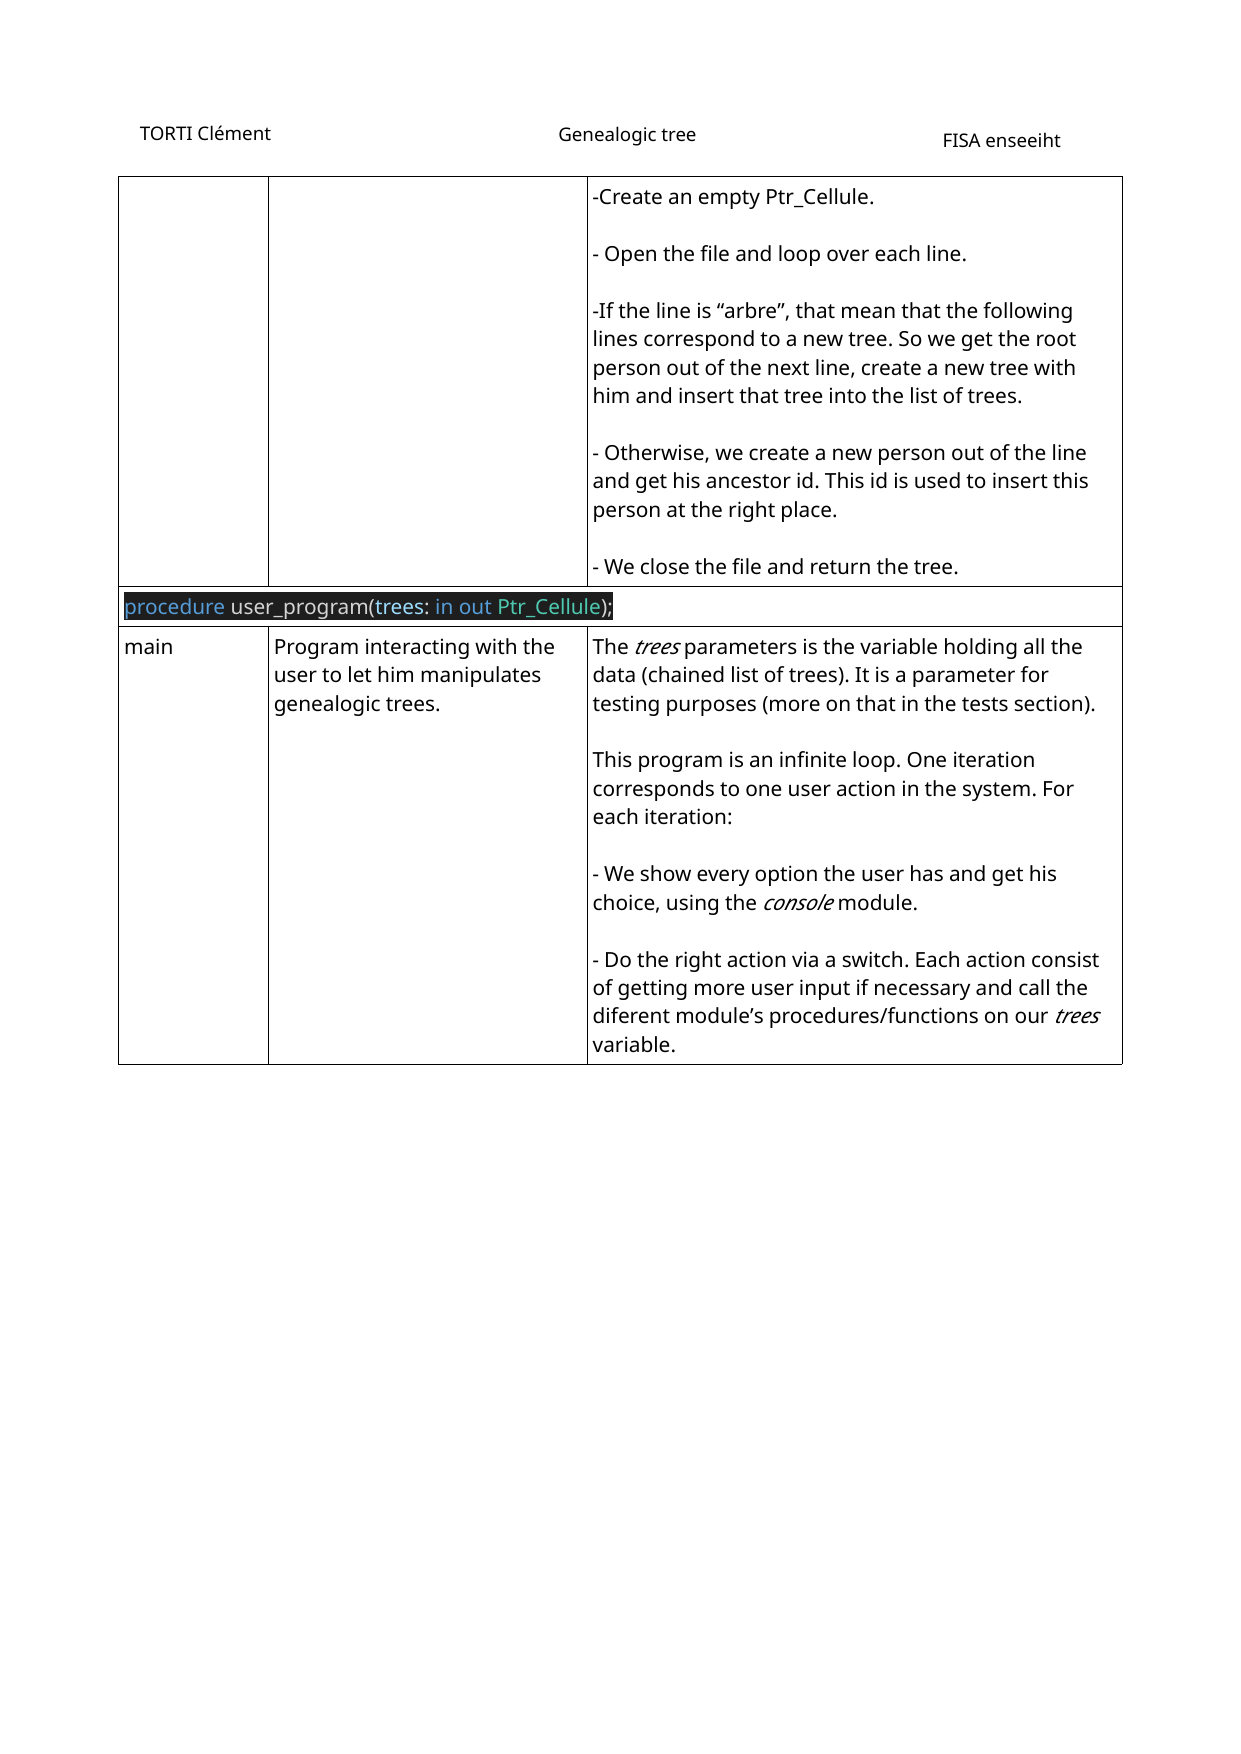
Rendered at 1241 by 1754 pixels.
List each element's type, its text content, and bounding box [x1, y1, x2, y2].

table_cell The trees parameters is the variable holding all the data (chained list of trees). It is a parameter for testing purposes (more on that in the tests section). This program is an infinite loop. One iteration corresponds to one user action in the system. For each iteration: - We show every option the user has and get his choice, using the console module. - Do the right action via a switch. Each action consist of getting more user input if necessary and call the diferent module’s procedures/functions on our trees variable. [588, 627, 1122, 1064]
table_cell procedure user_program(trees: in out Ptr_Cellule); [119, 587, 1122, 626]
table_cell Program interacting with the user to let him manipulates genealogic trees. [269, 627, 587, 1064]
table_cell main [119, 627, 268, 1064]
table_cell -Create an empty Ptr_Cellule. - Open the file and loop over each line. -If the line is “arbre”, that mean that the following lines correspond to a new tree. So we get the root person out of the next line, create a new tree with him and insert that tree into the list of trees. - Otherwise, we create a new person out of the line and get his ancestor id. This id is used to insert this person at the right place. - We close the file and return the tree. [588, 177, 1122, 586]
table_cell [269, 177, 587, 586]
table_cell [119, 177, 268, 586]
